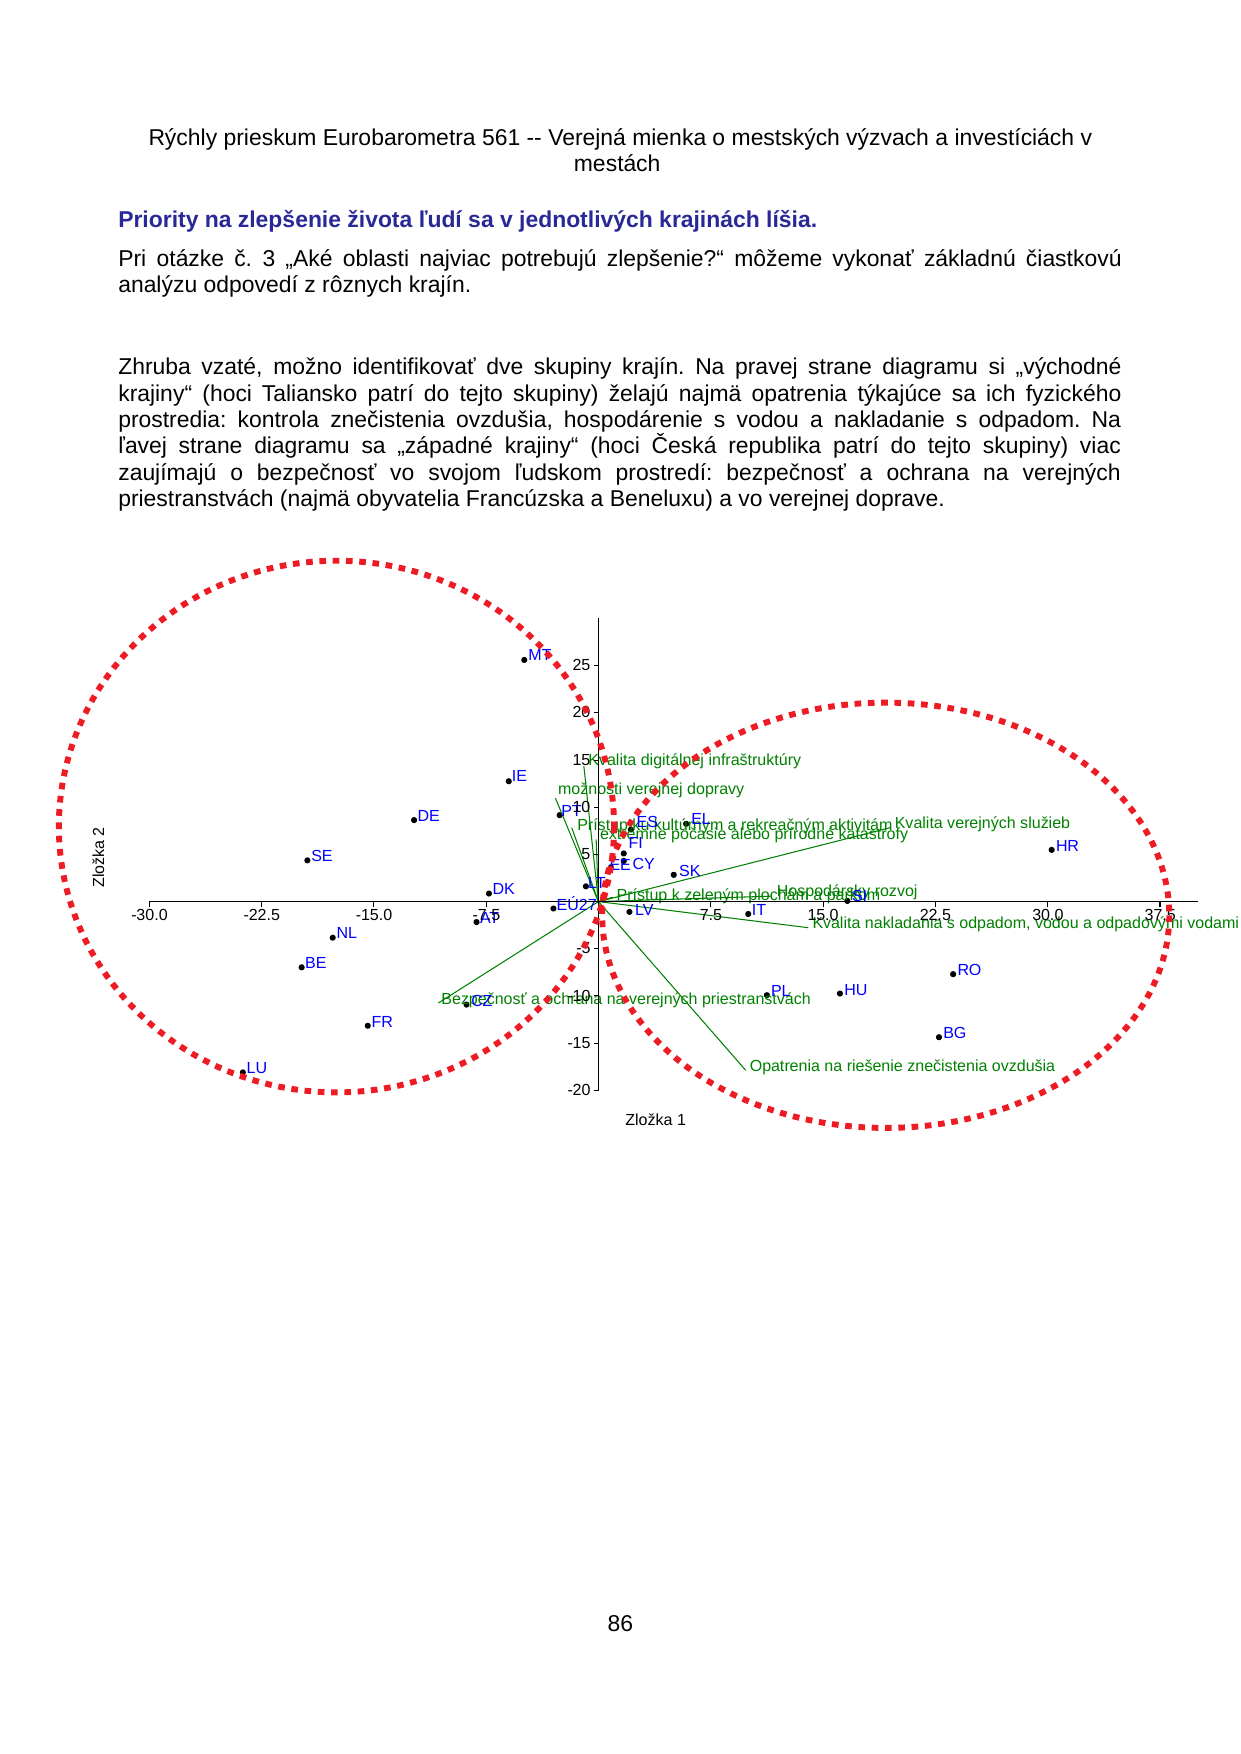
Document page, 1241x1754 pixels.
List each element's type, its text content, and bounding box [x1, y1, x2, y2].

text Pri otázke č. 3 „Aké oblasti najviac potrebujú zlepšenie?“ môžeme vykonať základnú čiastkovú analýzu odpovedí z rôznych krajín. [118, 245, 1122, 298]
text Zhruba vzaté, možno identifikovať dve skupiny krajín. Na pravej strane diagramu si „východné krajiny“ (hoci Taliansko patrí do tejto skupiny) želajú najmä opatrenia týkajúce sa ich fyzického prostredia: kontrola znečistenia ovzdušia, hospodárenie s vodou a nakladanie s odpadom. Na ľavej strane diagramu sa „západné krajiny“ (hoci Česká republika patrí do tejto skupiny) viac zaujímajú o bezpečnosť vo svojom ľudskom prostredí: bezpečnosť a ochrana na verejných priestranstvách (najmä obyvatelia Francúzska a Beneluxu) a vo verejnej doprave. [118, 353, 1122, 511]
subtitle Priority na zlepšenie života ľudí sa v jednotlivých krajinách líšia. [118, 206, 1122, 233]
